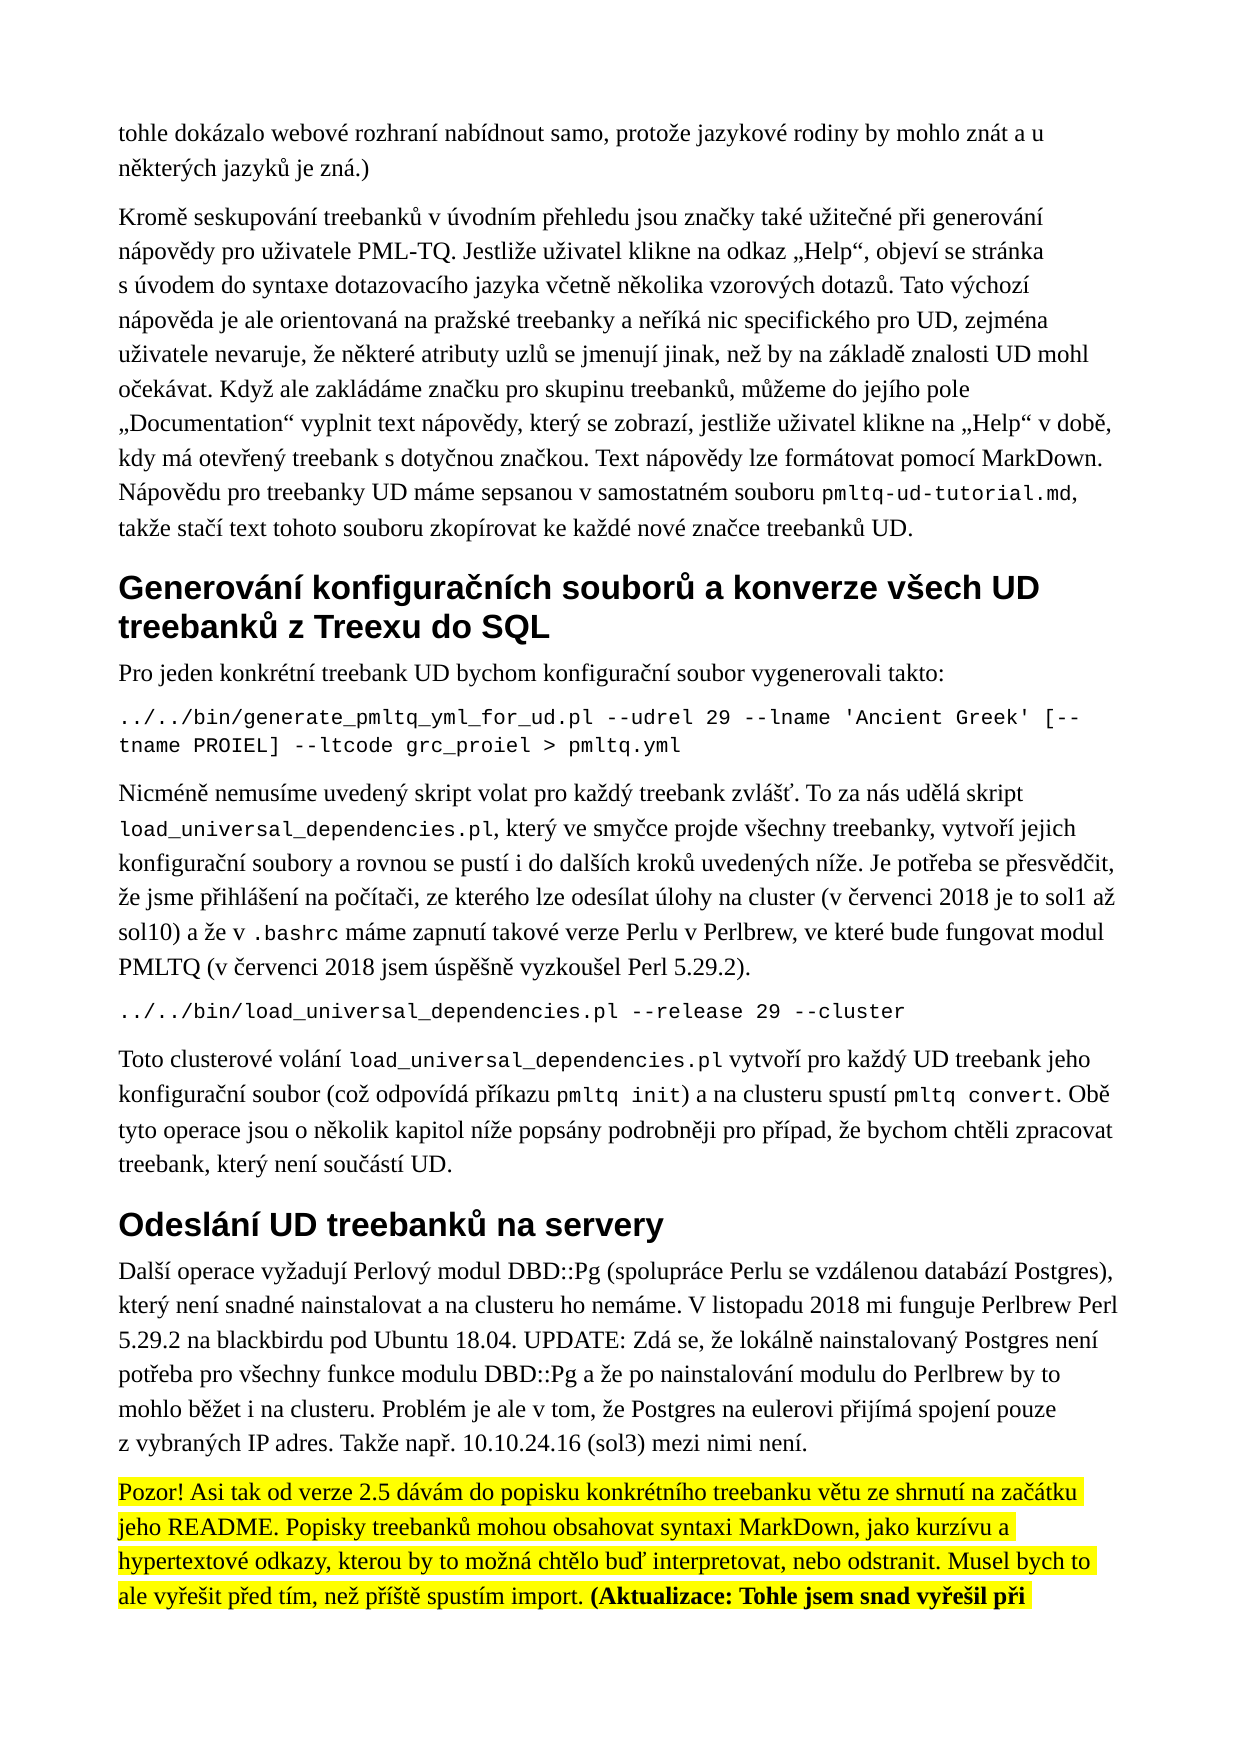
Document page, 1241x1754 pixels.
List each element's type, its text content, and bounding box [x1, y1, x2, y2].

subtitle Generování konfiguračních souborů a konverze všech UD treebanků z Treexu do SQL [118, 568, 1122, 645]
text Toto clusterové volání load_universal_dependencies.pl vytvoří pro každý UD treebank jeho konfigurační soubor (což odpovídá příkazu pmltq init) a na clusteru spustí pmltq convert. Obě tyto operace jsou o několik kapitol níže popsány podrobněji pro případ, že bychom chtěli zpracovat treebank, který není součástí UD. [118, 1044, 1122, 1178]
text Pro jeden konkrétní treebank UD bychom konfigurační soubor vygenerovali takto: [118, 658, 1122, 687]
text ../../bin/load_universal_dependencies.pl --release 29 --cluster [118, 1001, 1122, 1025]
text Nicméně nemusíme uvedený skript volat pro každý treebank zvlášť. To za nás udělá skript load_universal_dependencies.pl, který ve smyčce projde všechny treebanky, vytvoří jejich konfigurační soubory a rovnou se pustí i do dalších kroků uvedených níže. Je potřeba se přesvědčit, že jsme přihlášení na počítači, ze kterého lze odesílat úlohy na cluster (v červenci 2018 je to sol1 až sol10) a že v .bashrc máme zapnutí takové verze Perlu v Perlbrew, ve které bude fungovat modul PMLTQ (v červenci 2018 jsem úspěšně vyzkoušel Perl 5.29.2). [118, 778, 1122, 981]
text ../../bin/generate_pmltq_yml_for_ud.pl --udrel 29 --lname 'Ancient Greek' [--tname PROIEL] --ltcode grc_proiel > pmltq.yml [118, 707, 1122, 759]
text Další operace vyžadují Perlový modul DBD::Pg (spolupráce Perlu se vzdálenou databází Postgres), který není snadné nainstalovat a na clusteru ho nemáme. V listopadu 2018 mi funguje Perlbrew Perl 5.29.2 na blackbirdu pod Ubuntu 18.04. UPDATE: Zdá se, že lokálně nainstalovaný Postgres není potřeba pro všechny funkce modulu DBD::Pg a že po nainstalování modulu do Perlbrew by to mohlo běžet i na clusteru. Problém je ale v tom, že Postgres na eulerovi přijímá spojení pouze z vybraných IP adres. Takže např. 10.10.24.16 (sol3) mezi nimi není. [118, 1256, 1122, 1457]
text Kromě seskupování treebanků v úvodním přehledu jsou značky také užitečné při generování nápovědy pro uživatele PML-TQ. Jestliže uživatel klikne na odkaz „Help“, objeví se stránka s úvodem do syntaxe dotazovacího jazyka včetně několika vzorových dotazů. Tato výchozí nápověda je ale orientovaná na pražské treebanky a neříká nic specifického pro UD, zejména uživatele nevaruje, že některé atributy uzlů se jmenují jinak, než by na základě znalosti UD mohl očekávat. Když ale zakládáme značku pro skupinu treebanků, můžeme do jejího pole „Documentation“ vyplnit text nápovědy, který se zobrazí, jestliže uživatel klikne na „Help“ v době, kdy má otevřený treebank s dotyčnou značkou. Text nápovědy lze formátovat pomocí MarkDown. Nápovědu pro treebanky UD máme sepsanou v samostatném souboru pmltq-ud-tutorial.md, takže stačí text tohoto souboru zkopírovat ke každé nové značce treebanků UD. [118, 202, 1122, 542]
text Pozor! Asi tak od verze 2.5 dávám do popisku konkrétního treebanku větu ze shrnutí na začátku jeho README. Popisky treebanků mohou obsahovat syntaxi MarkDown, jako kurzívu a hypertextové odkazy, kterou by to možná chtělo buď interpretovat, nebo odstranit. Musel bych to ale vyřešit před tím, než příště spustím import. (Aktualizace: Tohle jsem snad vyřešil při [118, 1477, 1122, 1609]
text tohle dokázalo webové rozhraní nabídnout samo, protože jazykové rodiny by mohlo znát a u některých jazyků je zná.) [118, 118, 1122, 181]
subtitle Odeslání UD treebanků na servery [118, 1205, 1122, 1243]
